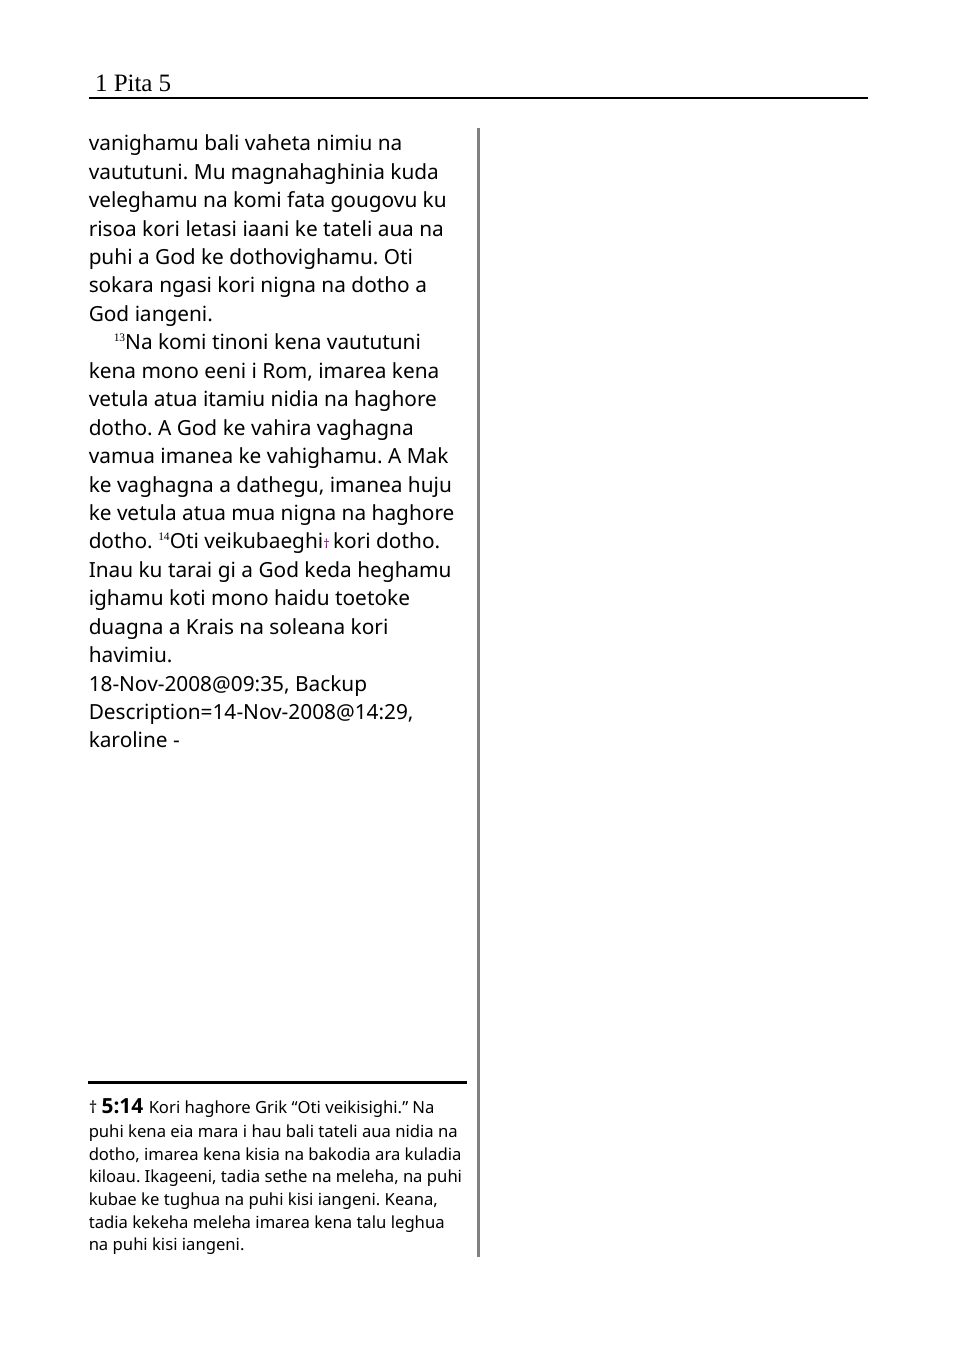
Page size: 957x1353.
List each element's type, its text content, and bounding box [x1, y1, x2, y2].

text 5:14 Kori haghore Grik “Oti veikisighi.” Na puhi kena eia mara i hau bali tateli aua nidia na dotho, imarea kena kisia na bakodia ara kuladia kiloau. Ikageeni, tadia sethe na meleha, na puhi kubae ke tughua na puhi kisi iangeni. Keana, tadia kekeha meleha imarea kena talu leghua na puhi kisi iangeni. [88, 1091, 466, 1256]
text 18-Nov-2008@09:35, Backup Description=14-Nov-2008@14:29, karoline - [88, 669, 466, 754]
text vanighamu bali vaheta nimiu na vaututuni. Mu magnahaghinia kuda veleghamu na komi fata gougovu ku risoa kori letasi iaani ke tateli aua na puhi a God ke dothovighamu. Oti sokara ngasi kori nigna na dotho a God iangeni. [88, 128, 466, 327]
text 13Na komi tinoni kena vaututuni kena mono eeni i Rom, imarea kena vetula atua itamiu nidia na haghore dotho. A God ke vahira vaghagna vamua imanea ke vahighamu. A Mak ke vaghagna a dathegu, imanea huju ke vetula atua mua nigna na haghore dotho. 14Oti veikubaeghikori dotho. Inau ku tarai gi a God keda heghamu ighamu koti mono haidu toetoke duagna a Krais na soleana kori havimiu. [88, 327, 466, 669]
